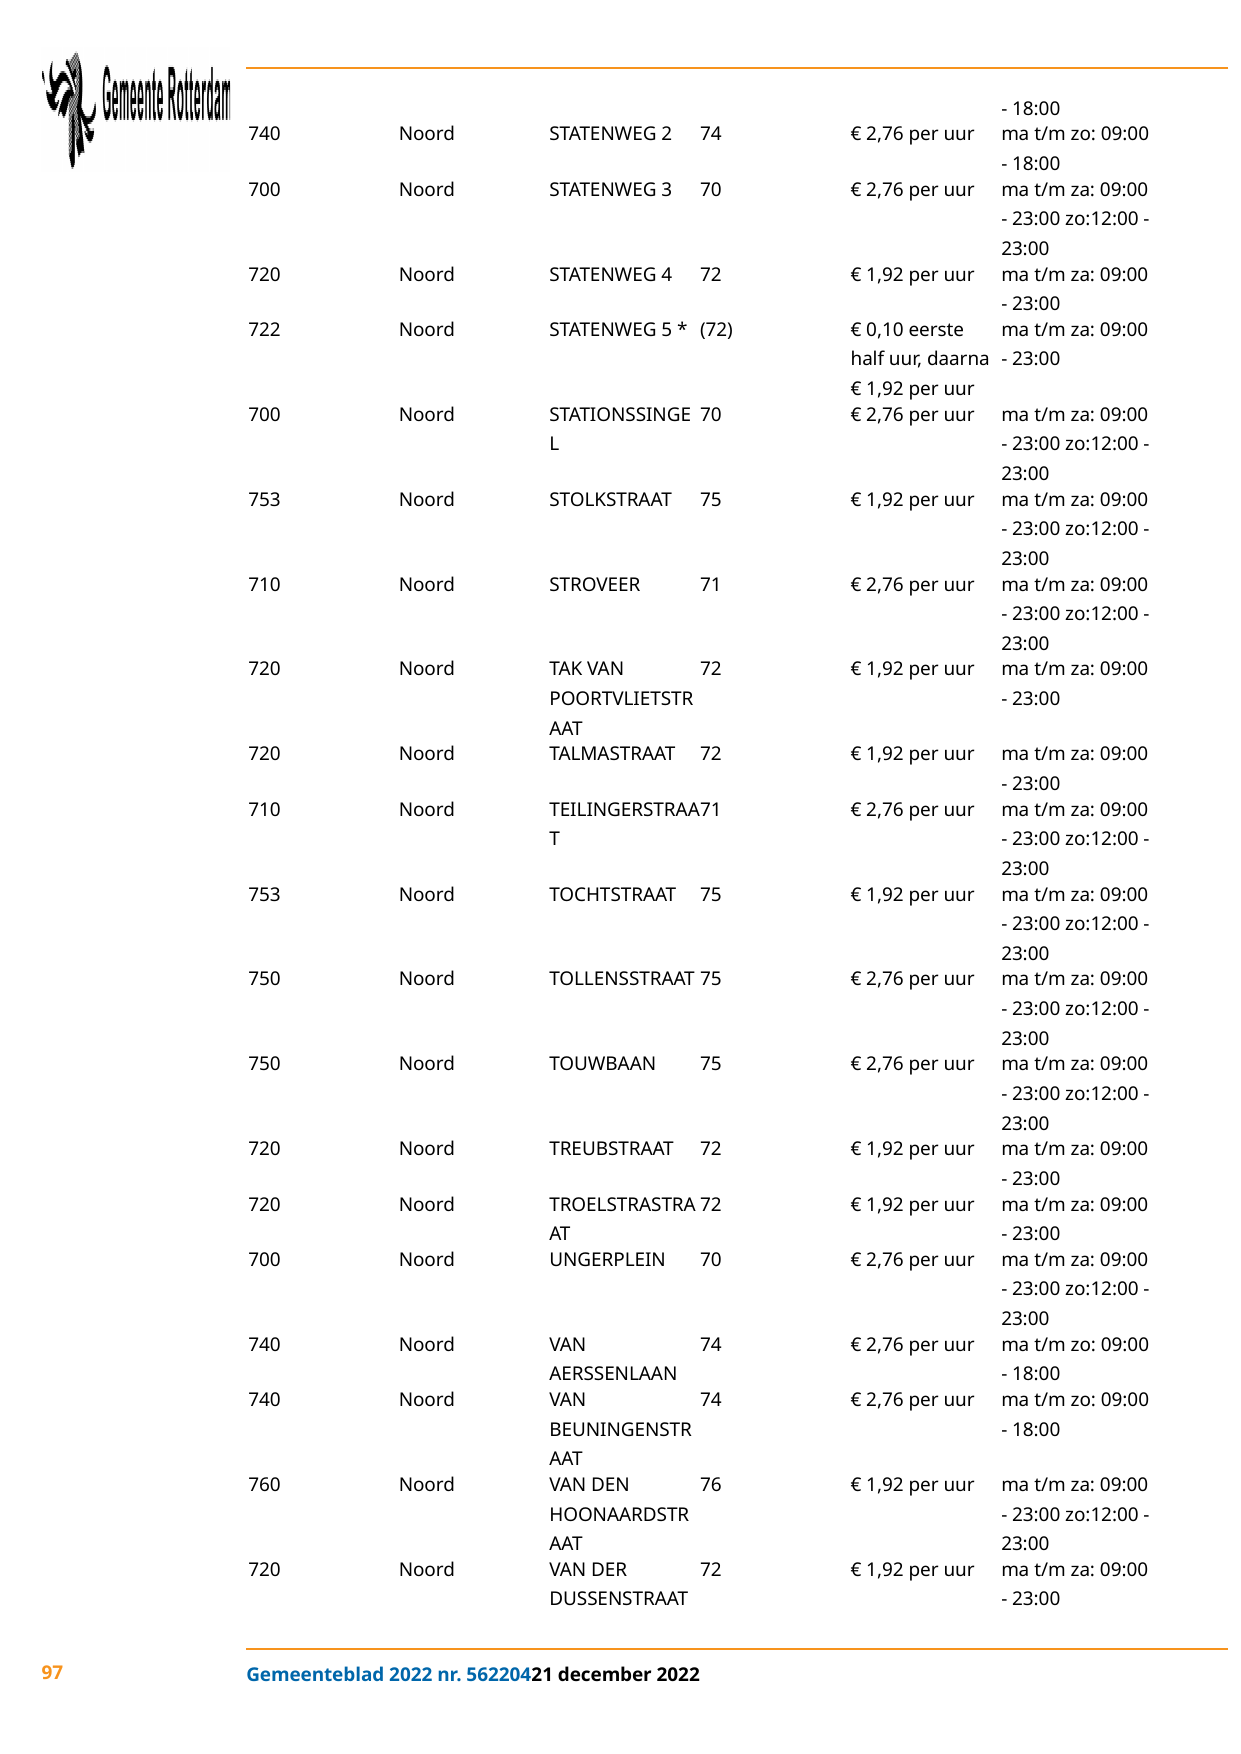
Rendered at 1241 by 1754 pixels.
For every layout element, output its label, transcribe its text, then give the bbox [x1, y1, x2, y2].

table_cell STATIONSSINGEL [549, 401, 700, 486]
table_cell € 2,76 per uur [850, 1331, 1001, 1386]
table_cell 750 [248, 1051, 398, 1135]
table_cell Noord [399, 796, 549, 881]
table_cell 75 [700, 1051, 850, 1135]
table_cell € 1,92 per uur [850, 1556, 1001, 1611]
table_cell 720 [248, 1191, 398, 1246]
table_cell 700 [248, 1246, 398, 1331]
table_cell Noord [399, 966, 549, 1051]
table_cell ma t/m za: 09:00 - 23:00 [1001, 261, 1152, 316]
table_cell [700, 95, 850, 121]
table_cell 740 [248, 1386, 398, 1471]
table_cell 72 [700, 1556, 850, 1611]
table_cell 720 [248, 1556, 398, 1611]
table_cell 720 [248, 741, 398, 796]
table_cell Noord [399, 401, 549, 486]
table_cell 740 [248, 121, 398, 176]
table_cell 72 [700, 261, 850, 316]
table_cell € 1,92 per uur [850, 1471, 1001, 1556]
table_cell € 1,92 per uur [850, 486, 1001, 571]
table_cell ma t/m za: 09:00 - 23:00 zo:12:00 - 23:00 [1001, 401, 1152, 486]
table_cell TEILINGERSTRAAT [549, 796, 700, 881]
table_cell Noord [399, 261, 549, 316]
table_cell TOCHTSTRAAT [549, 881, 700, 966]
table_cell Noord [399, 176, 549, 261]
table_cell [850, 95, 1001, 121]
table_cell € 1,92 per uur [850, 656, 1001, 741]
table_cell 753 [248, 881, 398, 966]
table_cell € 2,76 per uur [850, 571, 1001, 656]
table_cell € 1,92 per uur [850, 1191, 1001, 1246]
table_cell STATENWEG 5 * [549, 316, 700, 401]
table_cell STATENWEG 4 [549, 261, 700, 316]
table_cell TAK VAN POORTVLIETSTRAAT [549, 656, 700, 741]
table_cell ma t/m za: 09:00 - 23:00 zo:12:00 - 23:00 [1001, 1051, 1152, 1135]
table_cell € 2,76 per uur [850, 966, 1001, 1051]
table_cell 760 [248, 1471, 398, 1556]
table_cell € 2,76 per uur [850, 401, 1001, 486]
table_cell ma t/m za: 09:00 - 23:00 zo:12:00 - 23:00 [1001, 881, 1152, 966]
table_cell € 1,92 per uur [850, 1135, 1001, 1191]
table_cell ma t/m za: 09:00 - 23:00 [1001, 1135, 1152, 1191]
table_cell € 2,76 per uur [850, 1051, 1001, 1135]
table_cell 75 [700, 486, 850, 571]
table_cell 72 [700, 1135, 850, 1191]
table_cell ma t/m za: 09:00 - 23:00 [1001, 741, 1152, 796]
table_cell 74 [700, 1331, 850, 1386]
table_cell (72) [700, 316, 850, 401]
table_cell 70 [700, 1246, 850, 1331]
table_cell 720 [248, 656, 398, 741]
table_cell € 1,92 per uur [850, 261, 1001, 316]
table_cell VAN AERSSENLAAN [549, 1331, 700, 1386]
table_cell € 0,10 eerste half uur, daarna € 1,92 per uur [850, 316, 1001, 401]
table_cell 74 [700, 121, 850, 176]
table_cell 70 [700, 401, 850, 486]
table_cell 740 [248, 1331, 398, 1386]
table_cell 72 [700, 1191, 850, 1246]
table_cell Noord [399, 656, 549, 741]
table_cell € 2,76 per uur [850, 121, 1001, 176]
table_cell Noord [399, 1135, 549, 1191]
table_cell € 2,76 per uur [850, 1386, 1001, 1471]
table_cell ma t/m zo: 09:00 - 18:00 [1001, 1386, 1152, 1471]
table_cell ma t/m za: 09:00 - 23:00 [1001, 1556, 1152, 1611]
table_cell ma t/m za: 09:00 - 23:00 zo:12:00 - 23:00 [1001, 571, 1152, 656]
table_cell STATENWEG 3 [549, 176, 700, 261]
table_cell VAN DER DUSSENSTRAAT [549, 1556, 700, 1611]
table_cell VAN BEUNINGENSTRAAT [549, 1386, 700, 1471]
table_cell ma t/m za: 09:00 - 23:00 zo:12:00 - 23:00 [1001, 796, 1152, 881]
table_cell TROELSTRASTRAAT [549, 1191, 700, 1246]
table_cell ma t/m za: 09:00 - 23:00 zo:12:00 - 23:00 [1001, 176, 1152, 261]
table_cell STATENWEG 2 [549, 121, 700, 176]
table_cell 74 [700, 1386, 850, 1471]
table_cell Noord [399, 316, 549, 401]
table_cell ma t/m za: 09:00 - 23:00 [1001, 656, 1152, 741]
table_cell ma t/m za: 09:00 - 23:00 [1001, 1191, 1152, 1246]
table_cell [399, 95, 549, 121]
table_cell 750 [248, 966, 398, 1051]
table_cell ma t/m zo: 09:00 - 18:00 [1001, 1331, 1152, 1386]
table_cell 71 [700, 796, 850, 881]
table_cell ma t/m za: 09:00 - 23:00 zo:12:00 - 23:00 [1001, 966, 1152, 1051]
table_cell € 2,76 per uur [850, 1246, 1001, 1331]
table_cell 71 [700, 571, 850, 656]
table_cell ma t/m zo: 09:00 - 18:00 [1001, 121, 1152, 176]
table_cell Noord [399, 1331, 549, 1386]
table_cell 72 [700, 656, 850, 741]
table_cell STOLKSTRAAT [549, 486, 700, 571]
table_cell Noord [399, 1556, 549, 1611]
table_cell 710 [248, 571, 398, 656]
table_cell € 2,76 per uur [850, 176, 1001, 261]
table_cell 720 [248, 261, 398, 316]
table_cell 70 [700, 176, 850, 261]
table_cell UNGERPLEIN [549, 1246, 700, 1331]
table_cell ma t/m za: 09:00 - 23:00 zo:12:00 - 23:00 [1001, 1471, 1152, 1556]
table_cell 722 [248, 316, 398, 401]
table_cell ma t/m za: 09:00 - 23:00 [1001, 316, 1152, 401]
table_cell Noord [399, 1051, 549, 1135]
table_cell Noord [399, 1191, 549, 1246]
table_cell 700 [248, 401, 398, 486]
table_cell TREUBSTRAAT [549, 1135, 700, 1191]
table_cell 700 [248, 176, 398, 261]
table_cell [549, 95, 700, 121]
table_cell STROVEER [549, 571, 700, 656]
table_cell Noord [399, 121, 549, 176]
table_cell € 1,92 per uur [850, 881, 1001, 966]
table_cell 75 [700, 881, 850, 966]
table_cell 76 [700, 1471, 850, 1556]
table_cell Noord [399, 1386, 549, 1471]
table_cell € 1,92 per uur [850, 741, 1001, 796]
table_cell € 2,76 per uur [850, 796, 1001, 881]
picture [41, 47, 231, 172]
table_cell Noord [399, 1471, 549, 1556]
table_cell ma t/m za: 09:00 - 23:00 zo:12:00 - 23:00 [1001, 1246, 1152, 1331]
table_cell Noord [399, 571, 549, 656]
table_cell VAN DEN HOONAARDSTRAAT [549, 1471, 700, 1556]
table_cell 75 [700, 966, 850, 1051]
table_cell 753 [248, 486, 398, 571]
table_cell Noord [399, 881, 549, 966]
table_cell 710 [248, 796, 398, 881]
table_cell Noord [399, 741, 549, 796]
table_cell - 18:00 [1001, 95, 1152, 121]
table_cell TALMASTRAAT [549, 741, 700, 796]
table_cell Noord [399, 486, 549, 571]
table_cell TOUWBAAN [549, 1051, 700, 1135]
table_cell 720 [248, 1135, 398, 1191]
table_cell ma t/m za: 09:00 - 23:00 zo:12:00 - 23:00 [1001, 486, 1152, 571]
table_cell Noord [399, 1246, 549, 1331]
table_cell [248, 95, 398, 121]
table_cell TOLLENSSTRAAT [549, 966, 700, 1051]
table_cell 72 [700, 741, 850, 796]
